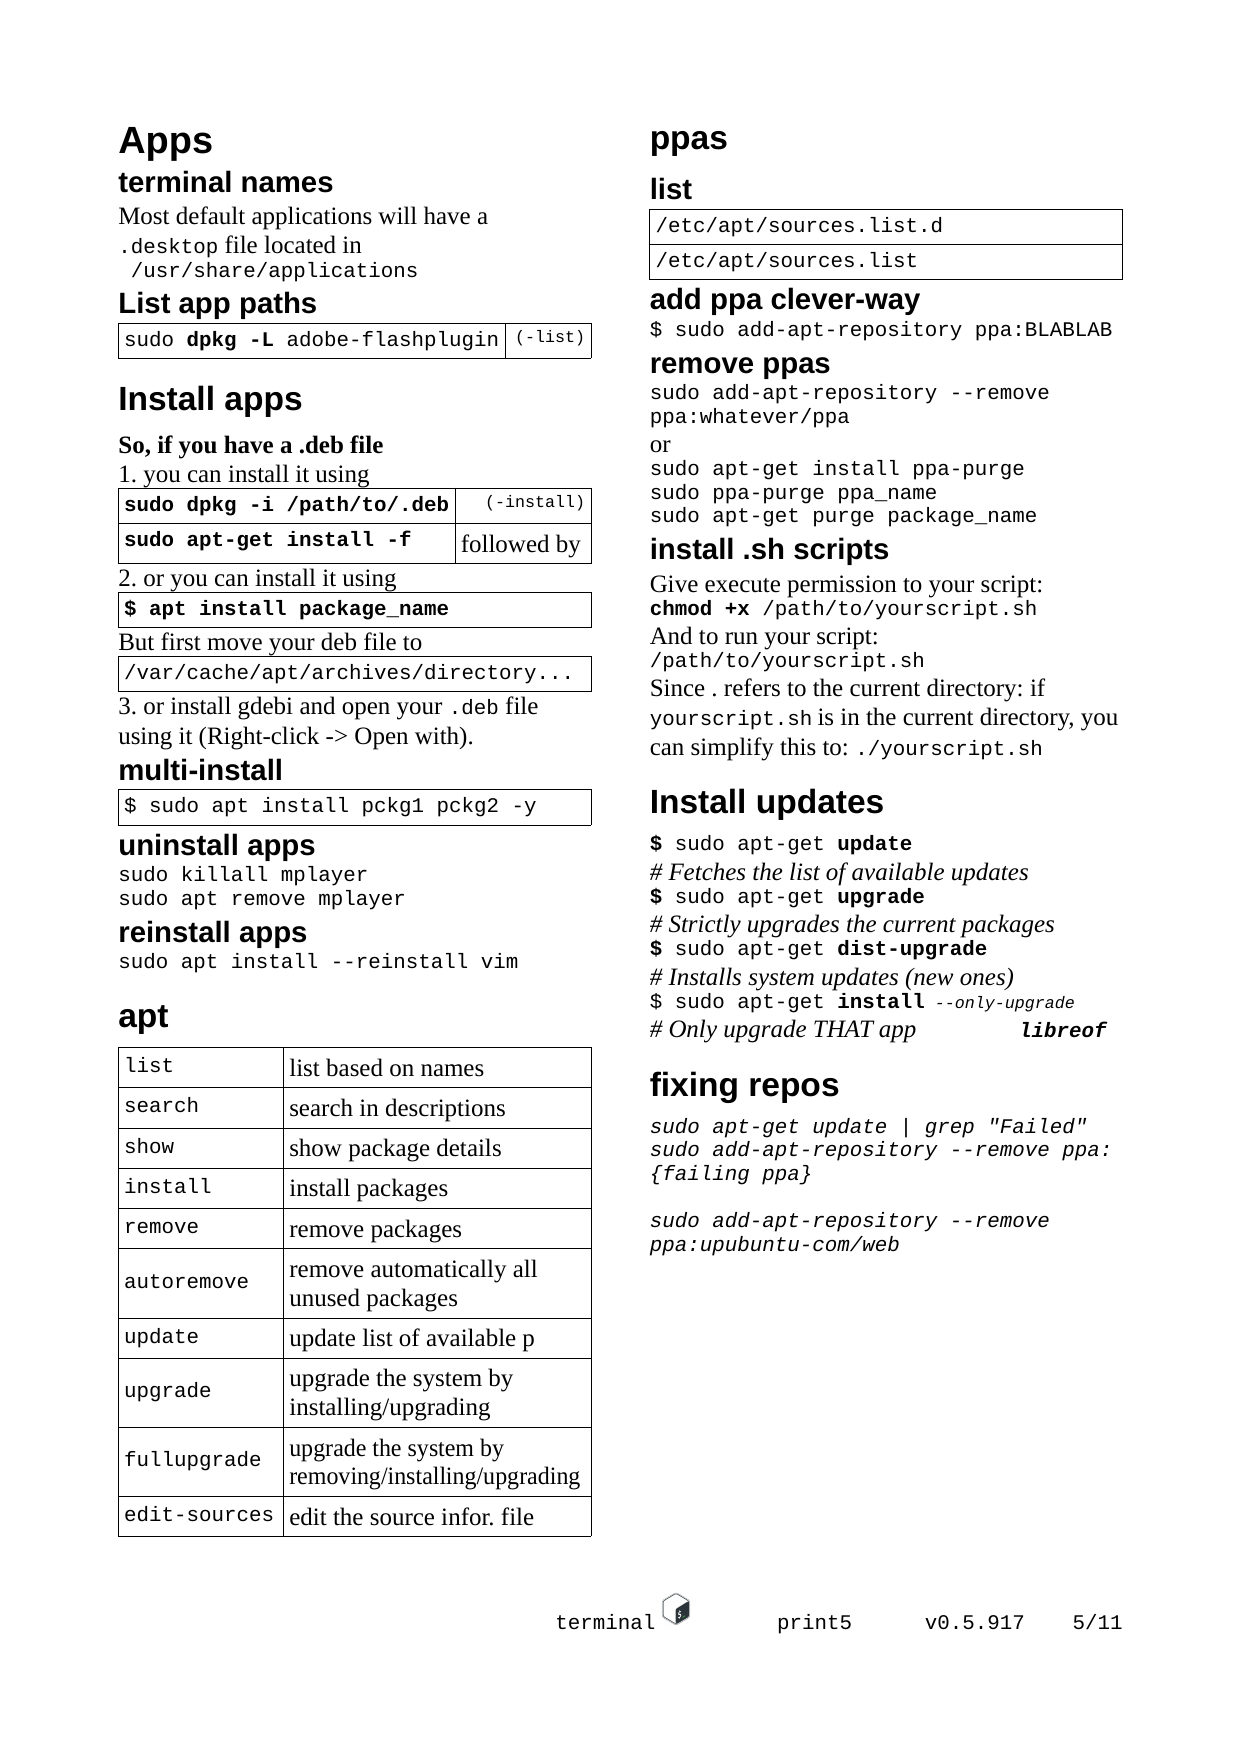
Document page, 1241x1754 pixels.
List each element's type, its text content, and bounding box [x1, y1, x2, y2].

table_cell followed by [456, 524, 591, 563]
text # Installs system updates (new ones) [649, 962, 1122, 991]
subtitle list [649, 172, 1122, 206]
table_header $ apt install package_name [119, 593, 591, 627]
text $ sudo apt-get dist-upgrade [649, 938, 1122, 962]
text chmod +x /path/to/yourscript.sh [649, 597, 1122, 621]
text So, if you have a .deb file [118, 430, 591, 459]
text Most default applications will have a .desktop file located in [118, 201, 591, 260]
table_cell upgrade the system by installing/upgrading [284, 1359, 591, 1427]
subtitle install .sh scripts [649, 532, 1122, 566]
picture [655, 1588, 697, 1630]
table_cell edit the source infor. file [284, 1497, 591, 1536]
table_cell remove automatically all unused packages [284, 1249, 591, 1317]
table_cell fullupgrade [119, 1428, 283, 1496]
text or [649, 429, 1122, 458]
text And to run your script: [649, 621, 1122, 650]
text 3. or install gdebi and open your .deb file using it (Right-click -> Open with). [118, 692, 591, 750]
subtitle terminal names [118, 165, 591, 198]
table_cell upgrade [119, 1359, 283, 1427]
text sudo add-apt-repository --remove ppa:whatever/ppa [649, 382, 1122, 429]
subtitle List app paths [118, 286, 591, 320]
table_cell upgrade the system by removing/installing/upgrading [284, 1428, 591, 1496]
table_cell update list of available p [284, 1319, 591, 1358]
subtitle uninstall apps [118, 828, 591, 861]
table_cell search in descriptions [284, 1088, 591, 1127]
text $ sudo apt-get update [649, 833, 1122, 857]
table_cell sudo apt-get install -f [119, 524, 455, 563]
text sudo killall mplayer [118, 864, 591, 888]
text sudo apt-get update | grep "Failed" [649, 1116, 1122, 1139]
text sudo apt-get purge package_name [649, 506, 1122, 529]
text /path/to/yourscript.sh [649, 650, 1122, 673]
table_cell install [119, 1169, 283, 1208]
table_cell update [119, 1319, 283, 1358]
table_cell install packages [284, 1169, 591, 1208]
text sudo apt remove mplayer [118, 888, 591, 912]
table_cell autoremove [119, 1249, 283, 1317]
table_cell show [119, 1129, 283, 1168]
text # Only upgrade THAT app libreof [649, 1014, 1122, 1044]
subtitle reinstall apps [118, 914, 591, 948]
table_cell edit-sources [119, 1497, 283, 1536]
subtitle Install apps [118, 379, 591, 418]
table_header sudo dpkg -L adobe-flashplugin [119, 324, 505, 358]
table_header list [119, 1048, 283, 1087]
subtitle remove ppas [649, 346, 1122, 379]
text 1. you can install it using [118, 459, 591, 488]
text But first move your deb file to [118, 628, 591, 656]
subtitle multi-install [118, 753, 591, 786]
text sudo apt install --reinstall vim [118, 951, 591, 975]
table_cell /etc/apt/sources.list [650, 245, 1122, 279]
table_cell search [119, 1088, 283, 1127]
table_header (-list) [506, 324, 591, 358]
text $ sudo add-apt-repository ppa:BLABLAB [649, 319, 1122, 343]
text /usr/share/applications [118, 260, 591, 283]
text # Strictly upgrades the current packages [649, 909, 1122, 938]
subtitle ppas [649, 118, 1122, 157]
text sudo ppa-purge ppa_name [649, 482, 1122, 506]
text Since . refers to the current directory: if yourscript.sh is in the current directory, you can simplify this to: ./yourscript.sh [649, 673, 1122, 761]
table_header /etc/apt/sources.list.d [650, 210, 1122, 244]
subtitle apt [118, 996, 591, 1034]
table_cell show package details [284, 1129, 591, 1168]
text # Fetches the list of available updates [649, 857, 1122, 886]
table_cell remove [119, 1209, 283, 1248]
table_header list based on names [284, 1048, 591, 1087]
subtitle Apps [118, 118, 591, 162]
table_header $ sudo apt install pckg1 pckg2 -y [119, 790, 591, 824]
text Give execute permission to your script: [649, 569, 1122, 597]
subtitle Install updates [649, 782, 1122, 821]
text sudo add-apt-repository --remove ppa:upubuntu-com/web [649, 1210, 1122, 1258]
table_header (-install) [456, 489, 591, 523]
subtitle add ppa clever-way [649, 282, 1122, 316]
text sudo apt-get install ppa-purge [649, 458, 1122, 482]
table_cell remove packages [284, 1209, 591, 1248]
text $ sudo apt-get install --only-upgrade [649, 991, 1122, 1014]
text sudo add-apt-repository --remove ppa:{failing ppa} [649, 1139, 1122, 1187]
table_header sudo dpkg -i /path/to/.deb [119, 489, 455, 523]
text 2. or you can install it using [118, 564, 591, 592]
text $ sudo apt-get upgrade [649, 886, 1122, 909]
subtitle fixing repos [649, 1065, 1122, 1103]
table_header /var/cache/apt/archives/directory... [119, 657, 591, 691]
